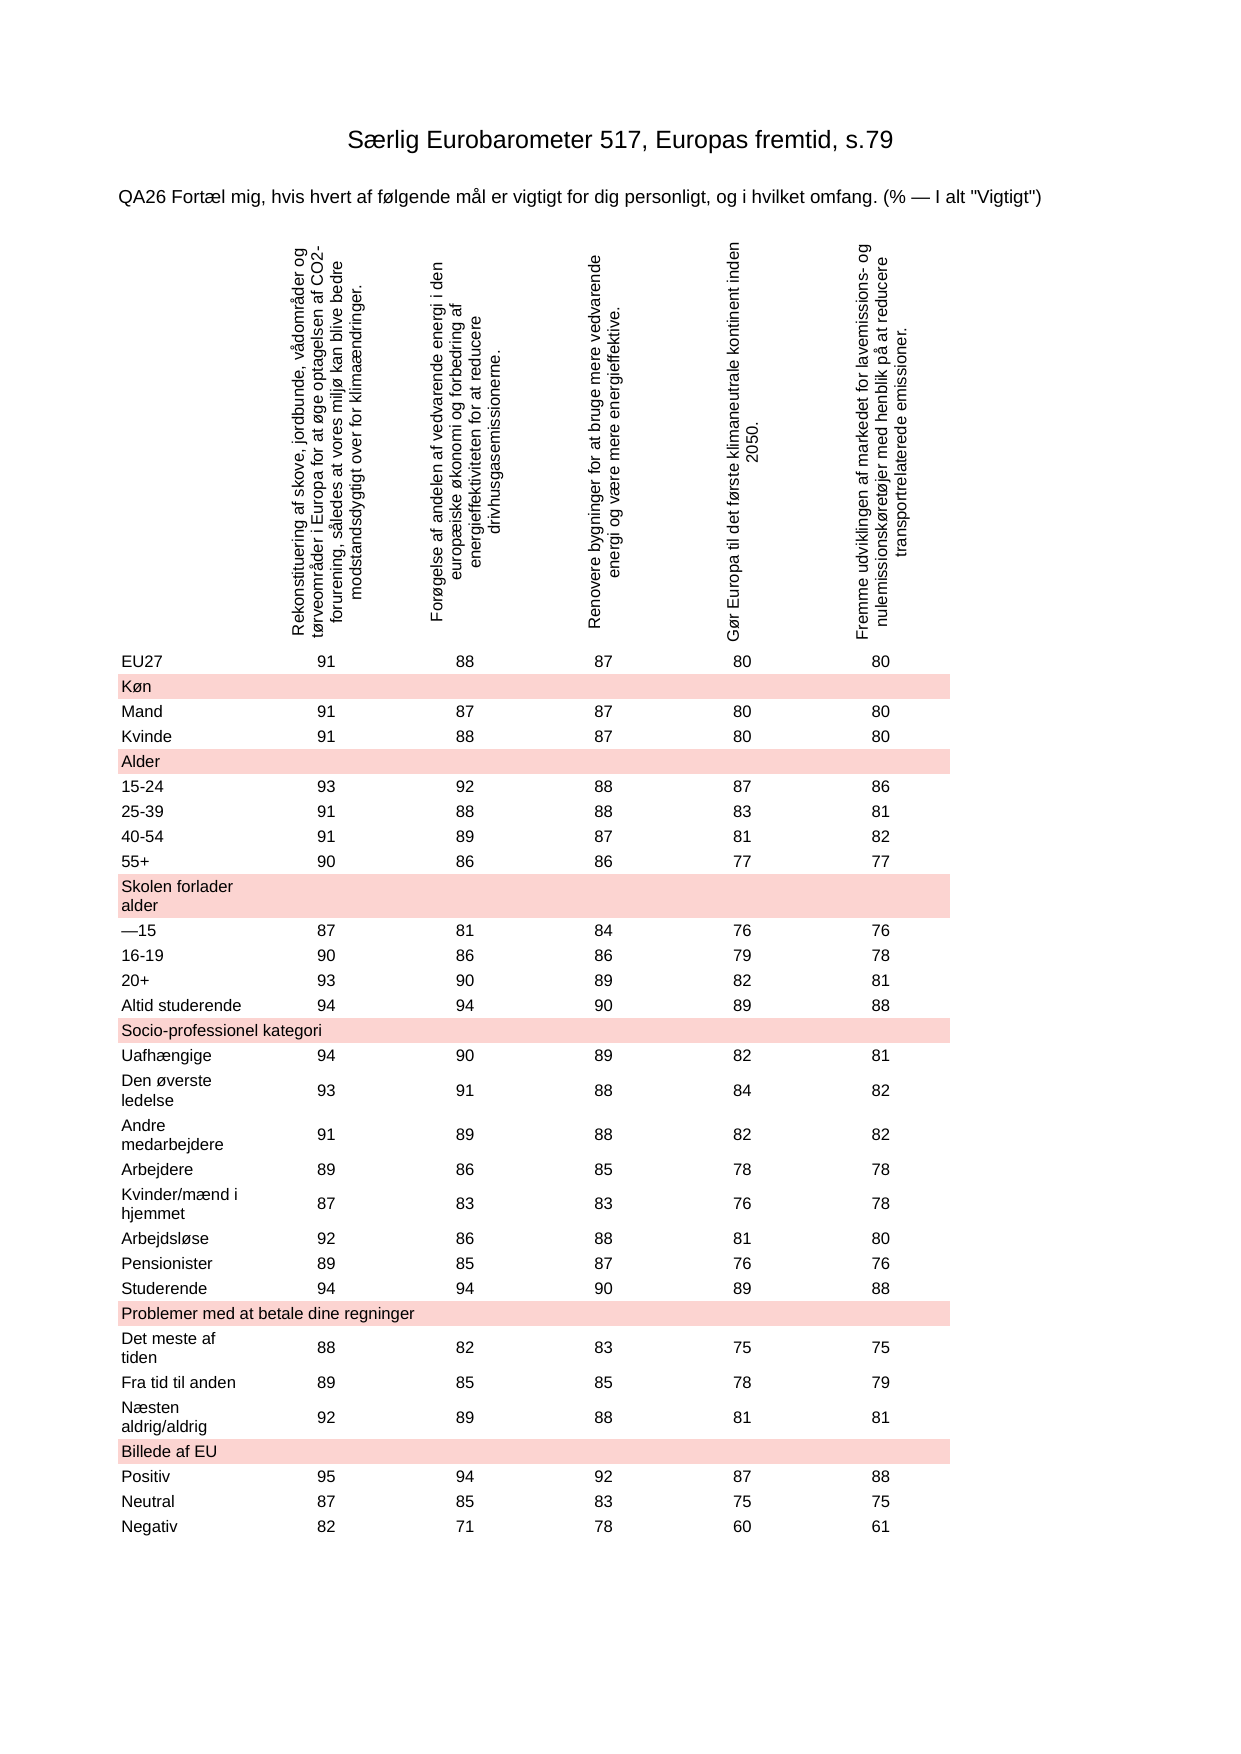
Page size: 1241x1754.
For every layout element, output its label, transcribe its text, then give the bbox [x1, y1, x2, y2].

table_cell 83 [534, 1326, 673, 1370]
table_cell [673, 874, 811, 918]
table_cell 87 [534, 1251, 673, 1276]
table_cell 85 [395, 1370, 534, 1395]
table_header Fremme udviklingen af markedet for lavemissions- og nulemissionskøretøjer med henblik på at reducere transportrelaterede emissioner. [811, 236, 950, 649]
table_cell [811, 874, 950, 918]
table_cell 86 [395, 943, 534, 968]
table_cell 87 [673, 1464, 811, 1489]
table_cell 95 [257, 1464, 395, 1489]
table_cell 94 [395, 1276, 534, 1301]
table_cell 94 [257, 1276, 395, 1301]
table_cell 89 [257, 1370, 395, 1395]
table_cell 76 [811, 1251, 950, 1276]
table_header Gør Europa til det første klimaneutrale kontinent inden 2050. [673, 236, 811, 649]
table_cell 81 [673, 824, 811, 849]
table_cell [673, 674, 811, 699]
table_cell [811, 1301, 950, 1326]
table_cell 40-54 [118, 824, 257, 849]
table_cell 85 [534, 1370, 673, 1395]
table_cell 77 [811, 849, 950, 874]
table_cell 89 [673, 993, 811, 1018]
table_cell Næsten aldrig/aldrig [118, 1395, 257, 1439]
table_cell 90 [534, 1276, 673, 1301]
table_cell 86 [534, 849, 673, 874]
table_cell 88 [534, 1395, 673, 1439]
table_cell [395, 1439, 534, 1464]
table_cell 92 [395, 774, 534, 799]
table_cell Problemer med at betale dine regninger [118, 1301, 534, 1326]
table_cell 61 [811, 1514, 950, 1539]
table_cell 94 [257, 993, 395, 1018]
table_header Rekonstituering af skove, jordbunde, vådområder og tørveområder i Europa for at øge optagelsen af CO2-forurening, således at vores miljø kan blive bedre modstandsdygtigt over for klimaændringer. [257, 236, 395, 649]
table_cell 88 [811, 993, 950, 1018]
table_cell 89 [395, 824, 534, 849]
table_cell 80 [673, 724, 811, 749]
table_cell 84 [534, 918, 673, 943]
table_cell 81 [673, 1226, 811, 1251]
table_cell 90 [534, 993, 673, 1018]
table_cell 79 [673, 943, 811, 968]
table_cell Arbejdere [118, 1157, 257, 1182]
table_cell 87 [257, 918, 395, 943]
table_cell 78 [811, 1182, 950, 1226]
table_cell 78 [673, 1370, 811, 1395]
table_cell 88 [534, 774, 673, 799]
table_cell [395, 874, 534, 918]
table_cell Socio-professionel kategori [118, 1018, 673, 1043]
table_cell 20+ [118, 968, 257, 993]
table_cell [811, 1439, 950, 1464]
table_cell Den øverste ledelse [118, 1068, 257, 1112]
table_cell —15 [118, 918, 257, 943]
table_cell 87 [395, 699, 534, 724]
table_cell [257, 674, 395, 699]
table_cell 89 [257, 1251, 395, 1276]
table_cell 75 [673, 1489, 811, 1514]
table_cell 91 [257, 724, 395, 749]
table_cell [257, 1439, 395, 1464]
table_cell Køn [118, 674, 257, 699]
table_cell 82 [257, 1514, 395, 1539]
table_cell 85 [395, 1489, 534, 1514]
table_cell 93 [257, 968, 395, 993]
table_cell 88 [811, 1276, 950, 1301]
table_cell 85 [395, 1251, 534, 1276]
table_cell 87 [534, 724, 673, 749]
table_cell 78 [811, 943, 950, 968]
table_cell 86 [811, 774, 950, 799]
table_cell 88 [257, 1326, 395, 1370]
table_cell [395, 674, 534, 699]
table_cell 76 [673, 1251, 811, 1276]
table_cell [534, 874, 673, 918]
table_cell 92 [534, 1464, 673, 1489]
table_cell [534, 1301, 673, 1326]
table_cell 71 [395, 1514, 534, 1539]
table_cell Altid studerende [118, 993, 257, 1018]
table_cell 89 [534, 1043, 673, 1068]
table_cell 80 [673, 699, 811, 724]
table_cell [534, 1439, 673, 1464]
table_cell 82 [395, 1326, 534, 1370]
table_cell 76 [673, 1182, 811, 1226]
table_cell [257, 749, 395, 774]
table_cell 87 [534, 649, 673, 674]
table_cell 75 [811, 1326, 950, 1370]
table_cell [534, 674, 673, 699]
table_cell 90 [395, 968, 534, 993]
table_cell 89 [395, 1113, 534, 1157]
table_cell 82 [811, 1113, 950, 1157]
table_cell 75 [811, 1489, 950, 1514]
table_cell EU27 [118, 649, 257, 674]
table_cell 75 [673, 1326, 811, 1370]
table_cell [673, 1439, 811, 1464]
table_cell 89 [257, 1157, 395, 1182]
table_cell 82 [811, 1068, 950, 1112]
table_cell 25-39 [118, 799, 257, 824]
table_cell [673, 1301, 811, 1326]
table_cell [811, 674, 950, 699]
table_cell 91 [257, 1113, 395, 1157]
table_cell 88 [395, 649, 534, 674]
table_cell 81 [811, 1395, 950, 1439]
table_cell [811, 1018, 950, 1043]
table_cell 83 [673, 799, 811, 824]
table_cell [673, 749, 811, 774]
table_cell 88 [811, 1464, 950, 1489]
table_cell Arbejdsløse [118, 1226, 257, 1251]
text QA26 Fortæl mig, hvis hvert af følgende mål er vigtigt for dig personligt, og i hvilket omfang. (% — I alt "Vigtigt") [118, 186, 1122, 208]
table_cell 87 [257, 1182, 395, 1226]
table_cell 78 [534, 1514, 673, 1539]
table_cell 86 [395, 1226, 534, 1251]
table_header Forøgelse af andelen af vedvarende energi i den europæiske økonomi og forbedring af energieffektiviteten for at reducere drivhusgasemissionerne. [395, 236, 534, 649]
table_cell Mand [118, 699, 257, 724]
table_cell 89 [534, 968, 673, 993]
table_cell 94 [395, 993, 534, 1018]
table_cell 86 [395, 1157, 534, 1182]
table_cell 84 [673, 1068, 811, 1112]
table_cell 77 [673, 849, 811, 874]
table_cell Kvinde [118, 724, 257, 749]
table_cell Pensionister [118, 1251, 257, 1276]
table_cell Uafhængige [118, 1043, 257, 1068]
table_cell 83 [534, 1489, 673, 1514]
table_cell 82 [811, 824, 950, 849]
table_cell 91 [257, 649, 395, 674]
table_cell 81 [673, 1395, 811, 1439]
table_cell Andre medarbejdere [118, 1113, 257, 1157]
table_cell 93 [257, 1068, 395, 1112]
table_cell 79 [811, 1370, 950, 1395]
table_cell 80 [811, 724, 950, 749]
table_cell 90 [257, 943, 395, 968]
table_cell Skolen forlader alder [118, 874, 257, 918]
table_cell 90 [395, 1043, 534, 1068]
table_cell 88 [534, 1113, 673, 1157]
table_cell 87 [257, 1489, 395, 1514]
table_cell 81 [811, 1043, 950, 1068]
table_cell 91 [257, 699, 395, 724]
table_cell 93 [257, 774, 395, 799]
table_cell 78 [811, 1157, 950, 1182]
table_cell Billede af EU [118, 1439, 257, 1464]
table_cell 80 [811, 649, 950, 674]
table_cell 91 [257, 799, 395, 824]
table_cell 83 [534, 1182, 673, 1226]
table_cell 91 [257, 824, 395, 849]
table_cell Det meste af tiden [118, 1326, 257, 1370]
table_cell 86 [395, 849, 534, 874]
table_cell 82 [673, 1113, 811, 1157]
table_cell 76 [673, 918, 811, 943]
table_cell 94 [395, 1464, 534, 1489]
table_cell 90 [257, 849, 395, 874]
table_header [118, 236, 257, 649]
table_cell Fra tid til anden [118, 1370, 257, 1395]
table_cell 87 [534, 699, 673, 724]
table_cell Kvinder/mænd i hjemmet [118, 1182, 257, 1226]
table_cell 78 [673, 1157, 811, 1182]
table_cell 15-24 [118, 774, 257, 799]
table_cell 83 [395, 1182, 534, 1226]
table_cell 76 [811, 918, 950, 943]
table_cell [534, 749, 673, 774]
table_cell 92 [257, 1395, 395, 1439]
table_cell 86 [534, 943, 673, 968]
table_cell 88 [534, 1068, 673, 1112]
table_cell 81 [811, 968, 950, 993]
table_cell [257, 874, 395, 918]
table_cell 88 [534, 799, 673, 824]
table_cell 87 [534, 824, 673, 849]
table_cell 60 [673, 1514, 811, 1539]
table_cell 88 [534, 1226, 673, 1251]
table_cell Positiv [118, 1464, 257, 1489]
table_cell 92 [257, 1226, 395, 1251]
table_cell 82 [673, 968, 811, 993]
table_cell 80 [811, 1226, 950, 1251]
table_cell Neutral [118, 1489, 257, 1514]
table_cell 89 [673, 1276, 811, 1301]
table_cell 80 [811, 699, 950, 724]
table_cell 88 [395, 799, 534, 824]
table_cell 94 [257, 1043, 395, 1068]
table_cell Studerende [118, 1276, 257, 1301]
table_cell 80 [673, 649, 811, 674]
table_cell 88 [395, 724, 534, 749]
table_cell 55+ [118, 849, 257, 874]
table_header Renovere bygninger for at bruge mere vedvarende energi og være mere energieffektive. [534, 236, 673, 649]
table_cell Negativ [118, 1514, 257, 1539]
table_cell 91 [395, 1068, 534, 1112]
table_cell 89 [395, 1395, 534, 1439]
table_cell [673, 1018, 811, 1043]
table_cell [811, 749, 950, 774]
table_cell 16-19 [118, 943, 257, 968]
table_cell Alder [118, 749, 257, 774]
table_cell [395, 749, 534, 774]
table_cell 82 [673, 1043, 811, 1068]
table_cell 87 [673, 774, 811, 799]
table_cell 81 [811, 799, 950, 824]
table_cell 85 [534, 1157, 673, 1182]
table_cell 81 [395, 918, 534, 943]
